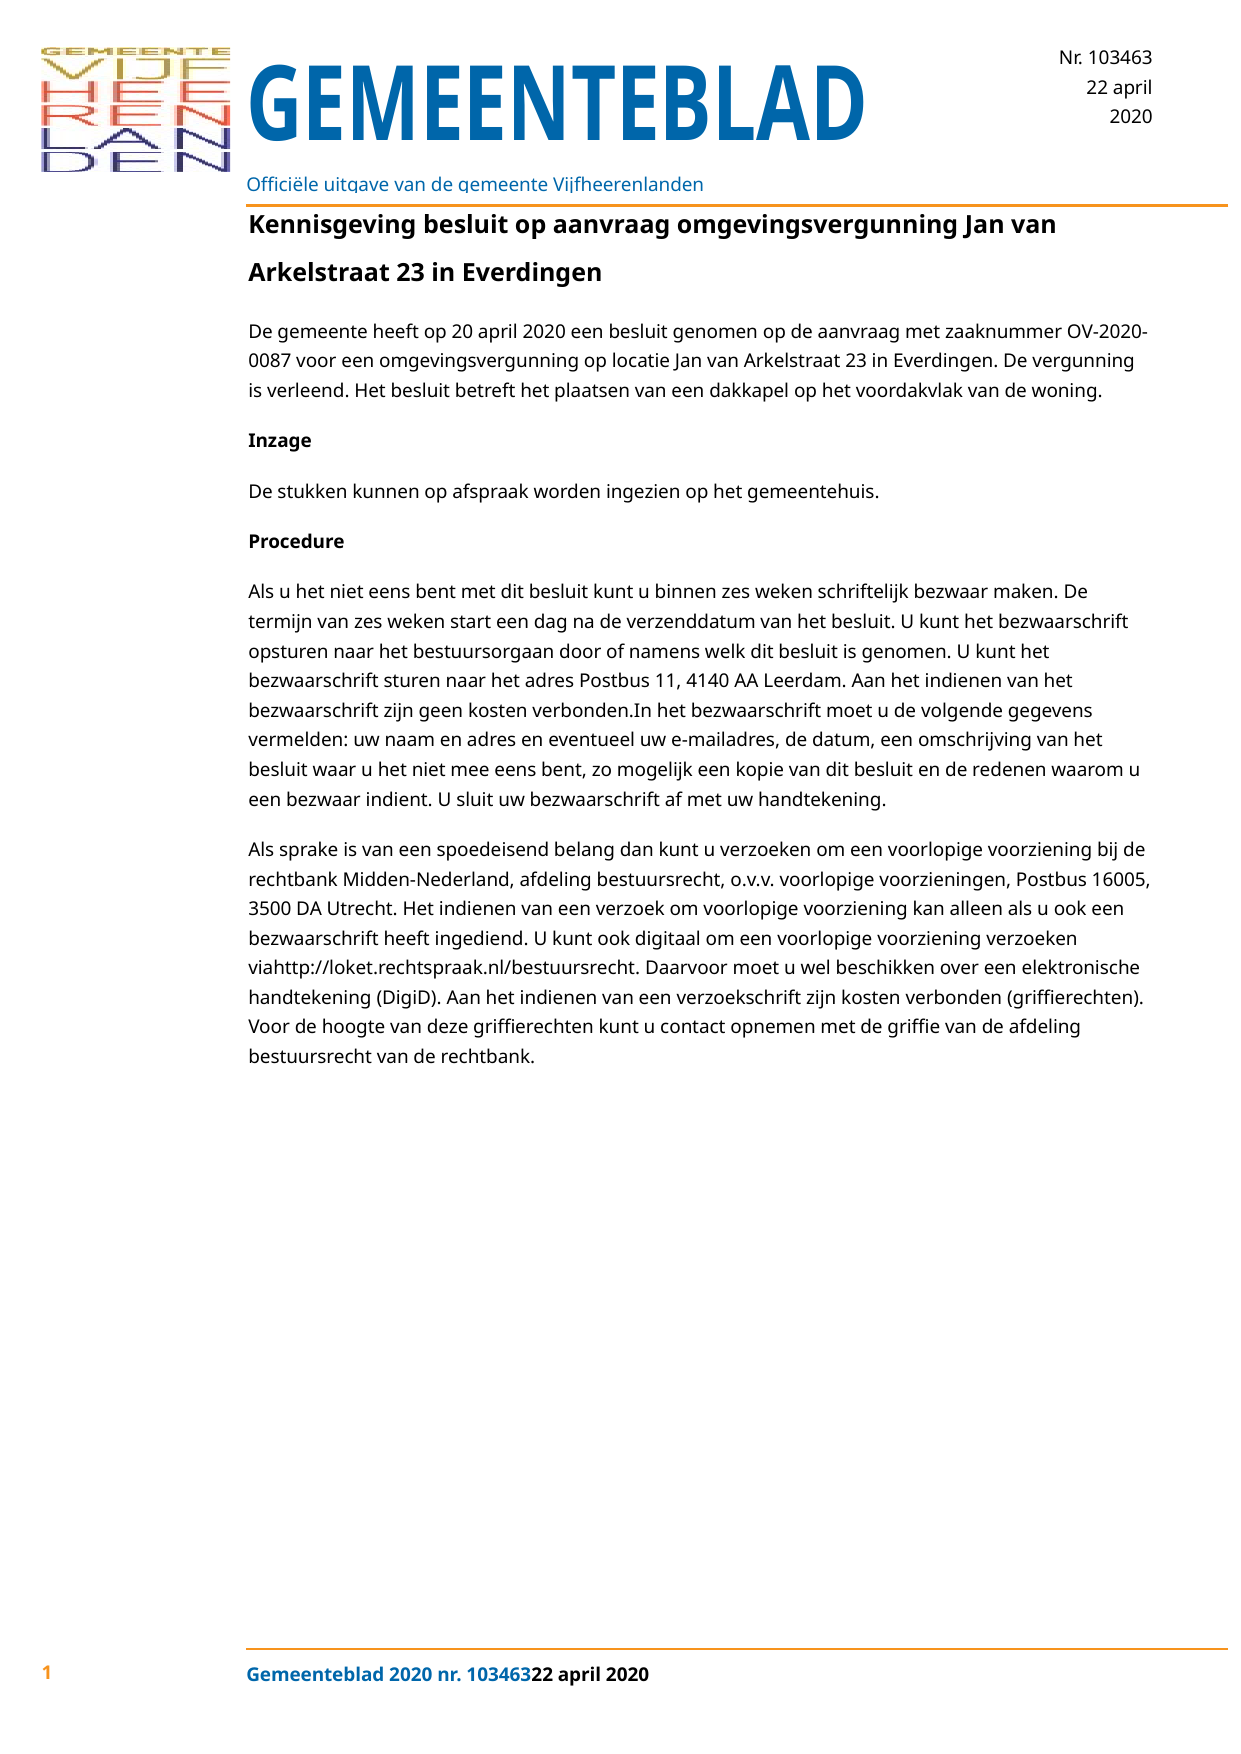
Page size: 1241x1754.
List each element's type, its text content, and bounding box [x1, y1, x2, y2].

text De stukken kunnen op afspraak worden ingezien op het gemeentehuis. [248, 478, 1152, 504]
text Procedure [248, 528, 1152, 554]
text Kennisgeving besluit op aanvraag omgevingsvergunning Jan van Arkelstraat 23 in Everdingen [248, 207, 1152, 288]
picture [41, 47, 231, 172]
text Als u het niet eens bent met dit besluit kunt u binnen zes weken schriftelijk bezwaar maken. De termijn van zes weken start een dag na de verzenddatum van het besluit. U kunt het bezwaarschrift opsturen naar het bestuursorgaan door of namens welk dit besluit is genomen. U kunt het bezwaarschrift sturen naar het adres Postbus 11, 4140 AA Leerdam. Aan het indienen van het bezwaarschrift zijn geen kosten verbonden.In het bezwaarschrift moet u de volgende gegevens vermelden: uw naam en adres en eventueel uw e-mailadres, de datum, een omschrijving van het besluit waar u het niet mee eens bent, zo mogelijk een kopie van dit besluit en de redenen waarom u een bezwaar indient. U sluit uw bezwaarschrift af met uw handtekening. [248, 579, 1152, 812]
text De gemeente heeft op 20 april 2020 een besluit genomen op de aanvraag met zaaknummer OV-2020-0087 voor een omgevingsvergunning op locatie Jan van Arkelstraat 23 in Everdingen. De vergunning is verleend. Het besluit betreft het plaatsen van een dakkapel op het voordakvlak van de woning. [248, 318, 1152, 403]
text Als sprake is van een spoedeisend belang dan kunt u verzoeken om een voorlopige voorziening bij de rechtbank Midden-Nederland, afdeling bestuursrecht, o.v.v. voorlopige voorzieningen, Postbus 16005, 3500 DA Utrecht. Het indienen van een verzoek om voorlopige voorziening kan alleen als u ook een bezwaarschrift heeft ingediend. U kunt ook digitaal om een voorlopige voorziening verzoeken viahttp://loket.rechtspraak.nl/bestuursrecht. Daarvoor moet u wel beschikken over een elektronische handtekening (DigiD). Aan het indienen van een verzoekschrift zijn kosten verbonden (griffierechten). Voor de hoogte van deze griffierechten kunt u contact opnemen met de griffie van de afdeling bestuursrecht van de rechtbank. [248, 836, 1152, 1069]
text Inzage [248, 427, 1152, 453]
